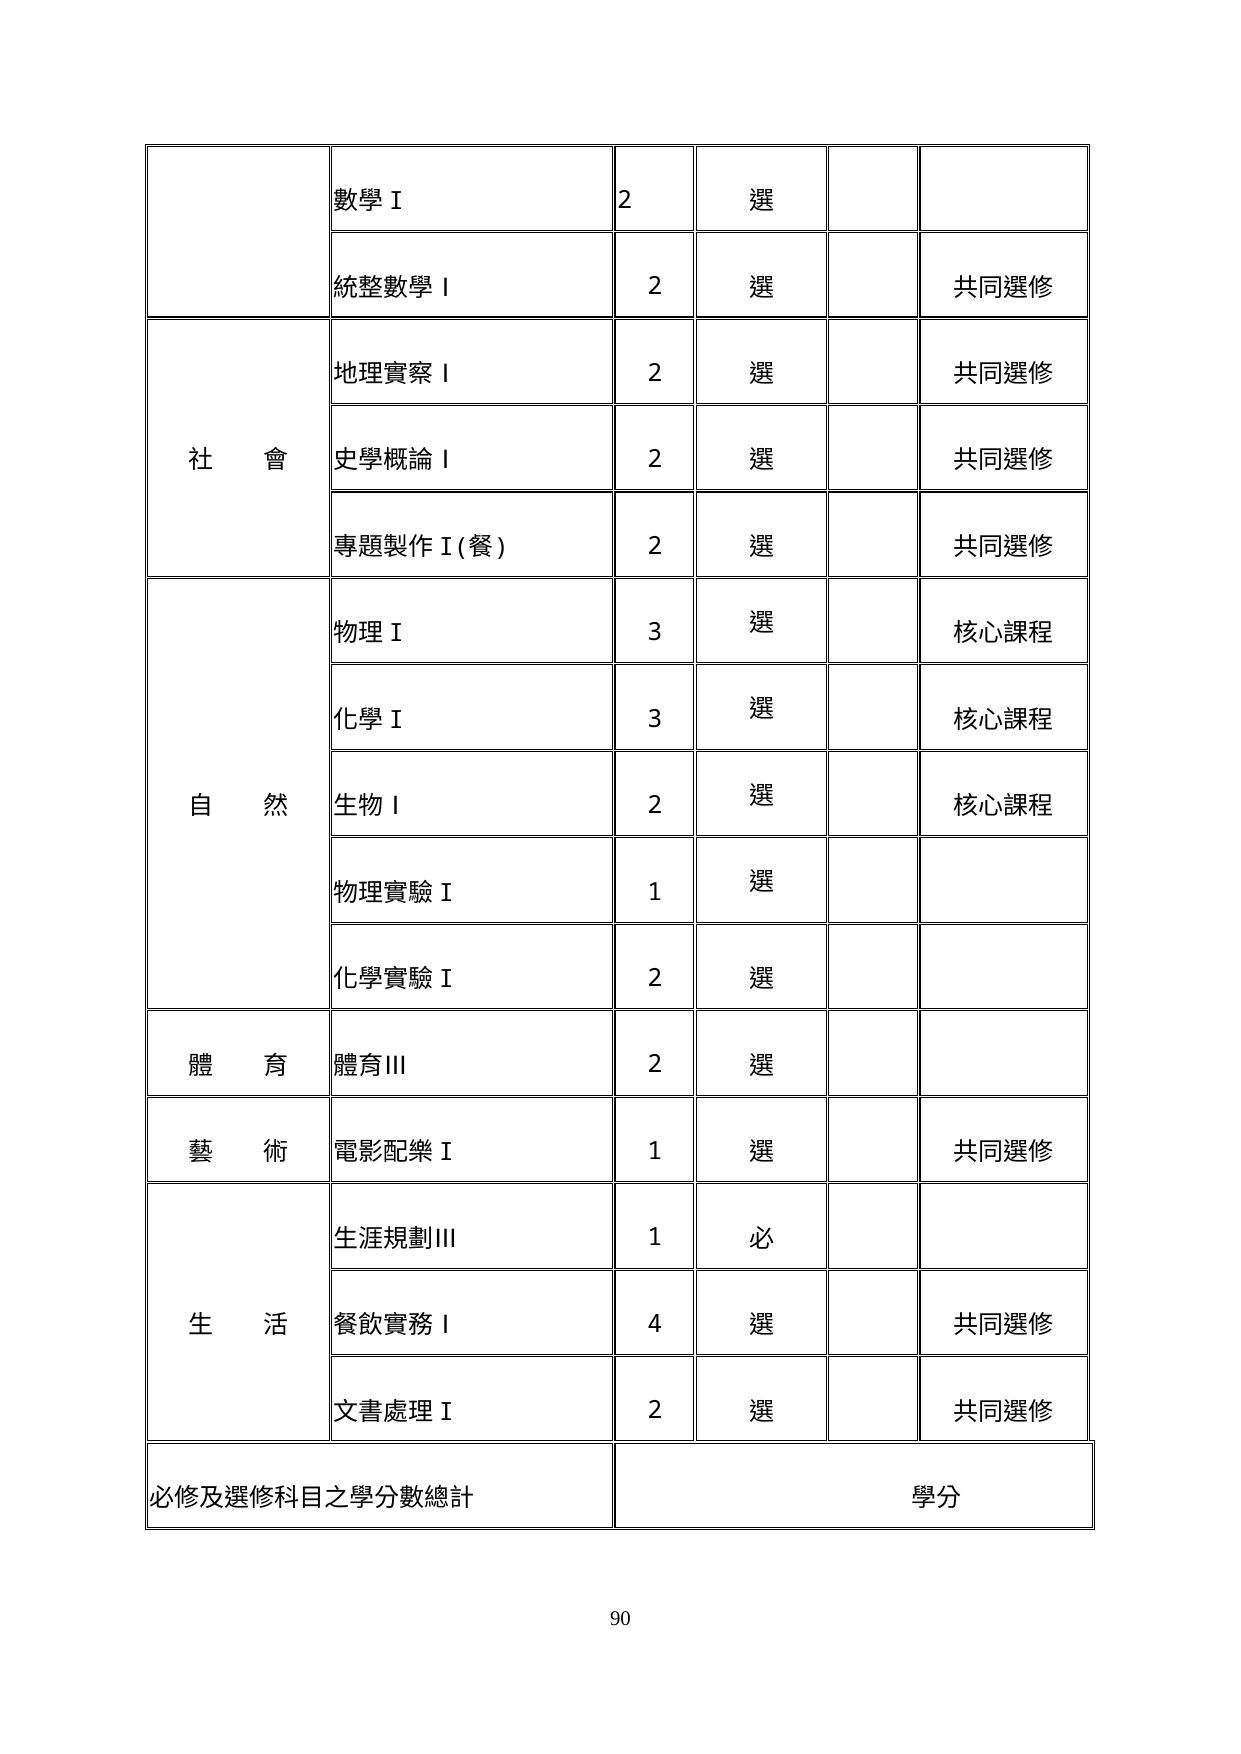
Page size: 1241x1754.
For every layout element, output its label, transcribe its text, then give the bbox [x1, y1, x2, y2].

table_cell [1090, 1095, 1094, 1181]
table_cell 化學I [332, 665, 612, 749]
table_cell 選 [697, 665, 826, 749]
table_cell 生 活 [148, 1184, 329, 1440]
table_cell 地理實察Ⅰ [332, 320, 612, 403]
table_cell 4 [616, 1271, 693, 1354]
table_cell 1 [616, 1098, 693, 1181]
table_cell 藝 術 [148, 1098, 329, 1181]
table_cell 共同選修 [921, 406, 1087, 489]
table_cell 選 [697, 320, 826, 403]
table_cell 選 [697, 925, 826, 1008]
table_cell 生涯規劃Ⅲ [332, 1184, 612, 1267]
table_cell 2 [616, 320, 693, 403]
table_cell [1090, 662, 1094, 749]
table_cell [1090, 1008, 1094, 1094]
table_cell [829, 1184, 917, 1267]
table_cell 選 [697, 579, 826, 662]
table_cell 選 [697, 1011, 826, 1094]
table_cell [1090, 1181, 1094, 1267]
table_cell 選 [697, 1271, 826, 1354]
table_cell 體育Ⅲ [332, 1011, 612, 1094]
table_cell 必 [697, 1184, 826, 1267]
table_cell [1090, 403, 1094, 489]
table_cell 體 育 [148, 1011, 329, 1094]
table_cell [921, 1184, 1087, 1267]
table_cell [829, 320, 917, 403]
table_cell 2 [616, 147, 693, 230]
table_cell [921, 925, 1087, 1008]
table_cell [921, 147, 1087, 230]
table_cell 選 [697, 1357, 826, 1440]
table_cell 共同選修 [921, 320, 1087, 403]
table_cell [829, 1011, 917, 1094]
table_cell [148, 147, 329, 316]
table_cell 物理I [332, 579, 612, 662]
table_cell [829, 233, 917, 316]
table_cell [1090, 835, 1094, 922]
table_cell 核心課程 [921, 752, 1087, 835]
table_cell [829, 1098, 917, 1181]
table_cell [829, 406, 917, 489]
table_cell 史學概論Ⅰ [332, 406, 612, 489]
table_cell 物理實驗I [332, 838, 612, 922]
table_cell 共同選修 [921, 1357, 1087, 1440]
table_cell 共同選修 [921, 233, 1087, 316]
table_cell 2 [616, 1011, 693, 1094]
table_cell 選 [697, 752, 826, 835]
table_cell [1090, 922, 1094, 1008]
table_cell 共同選修 [921, 493, 1087, 576]
table_cell 2 [616, 752, 693, 835]
table_cell [1090, 1268, 1094, 1354]
table_cell 2 [616, 925, 693, 1008]
table_cell 生物Ⅰ [332, 752, 612, 835]
table_cell 專題製作I(餐) [332, 493, 612, 576]
table_cell [829, 147, 917, 230]
table_cell [1090, 230, 1094, 316]
table_cell 核心課程 [921, 665, 1087, 749]
table_cell [829, 493, 917, 576]
table_cell 選 [697, 1098, 826, 1181]
table_cell [829, 1271, 917, 1354]
table_cell 數學I [332, 147, 612, 230]
table_cell 選 [697, 493, 826, 576]
table_cell 選 [697, 147, 826, 230]
table_cell [1090, 316, 1094, 403]
table_cell 文書處理I [332, 1357, 612, 1440]
table_cell 3 [616, 579, 693, 662]
table_cell [1090, 489, 1094, 576]
table_cell 學分 [616, 1444, 1092, 1527]
table_cell 共同選修 [921, 1271, 1087, 1354]
table_cell [1090, 576, 1094, 662]
table_cell [1090, 749, 1094, 835]
table_cell 化學實驗I [332, 925, 612, 1008]
table_cell [829, 925, 917, 1008]
table_cell 社 會 [148, 320, 329, 576]
table_cell [921, 1011, 1087, 1094]
table_cell [1090, 144, 1094, 230]
table_cell 必修及選修科目之學分數總計 [148, 1444, 612, 1527]
table_cell [829, 1357, 917, 1440]
table_cell 2 [616, 233, 693, 316]
table_cell 核心課程 [921, 579, 1087, 662]
table_cell 自 然 [148, 579, 329, 1008]
table_cell 統整數學Ⅰ [332, 233, 612, 316]
table_cell 選 [697, 838, 826, 922]
table_cell 3 [616, 665, 693, 749]
table_cell [829, 579, 917, 662]
table_cell [921, 838, 1087, 922]
table_cell 1 [616, 838, 693, 922]
table_cell 共同選修 [921, 1098, 1087, 1181]
table_cell 選 [697, 233, 826, 316]
table_cell 1 [616, 1184, 693, 1267]
table_cell [1090, 1354, 1094, 1440]
table_cell 2 [616, 1357, 693, 1440]
table_cell [829, 752, 917, 835]
table_cell 餐飲實務Ⅰ [332, 1271, 612, 1354]
table_cell 2 [616, 493, 693, 576]
table_cell 電影配樂I [332, 1098, 612, 1181]
table_cell 2 [616, 406, 693, 489]
table_cell [829, 665, 917, 749]
table_cell [829, 838, 917, 922]
table_cell 選 [697, 406, 826, 489]
